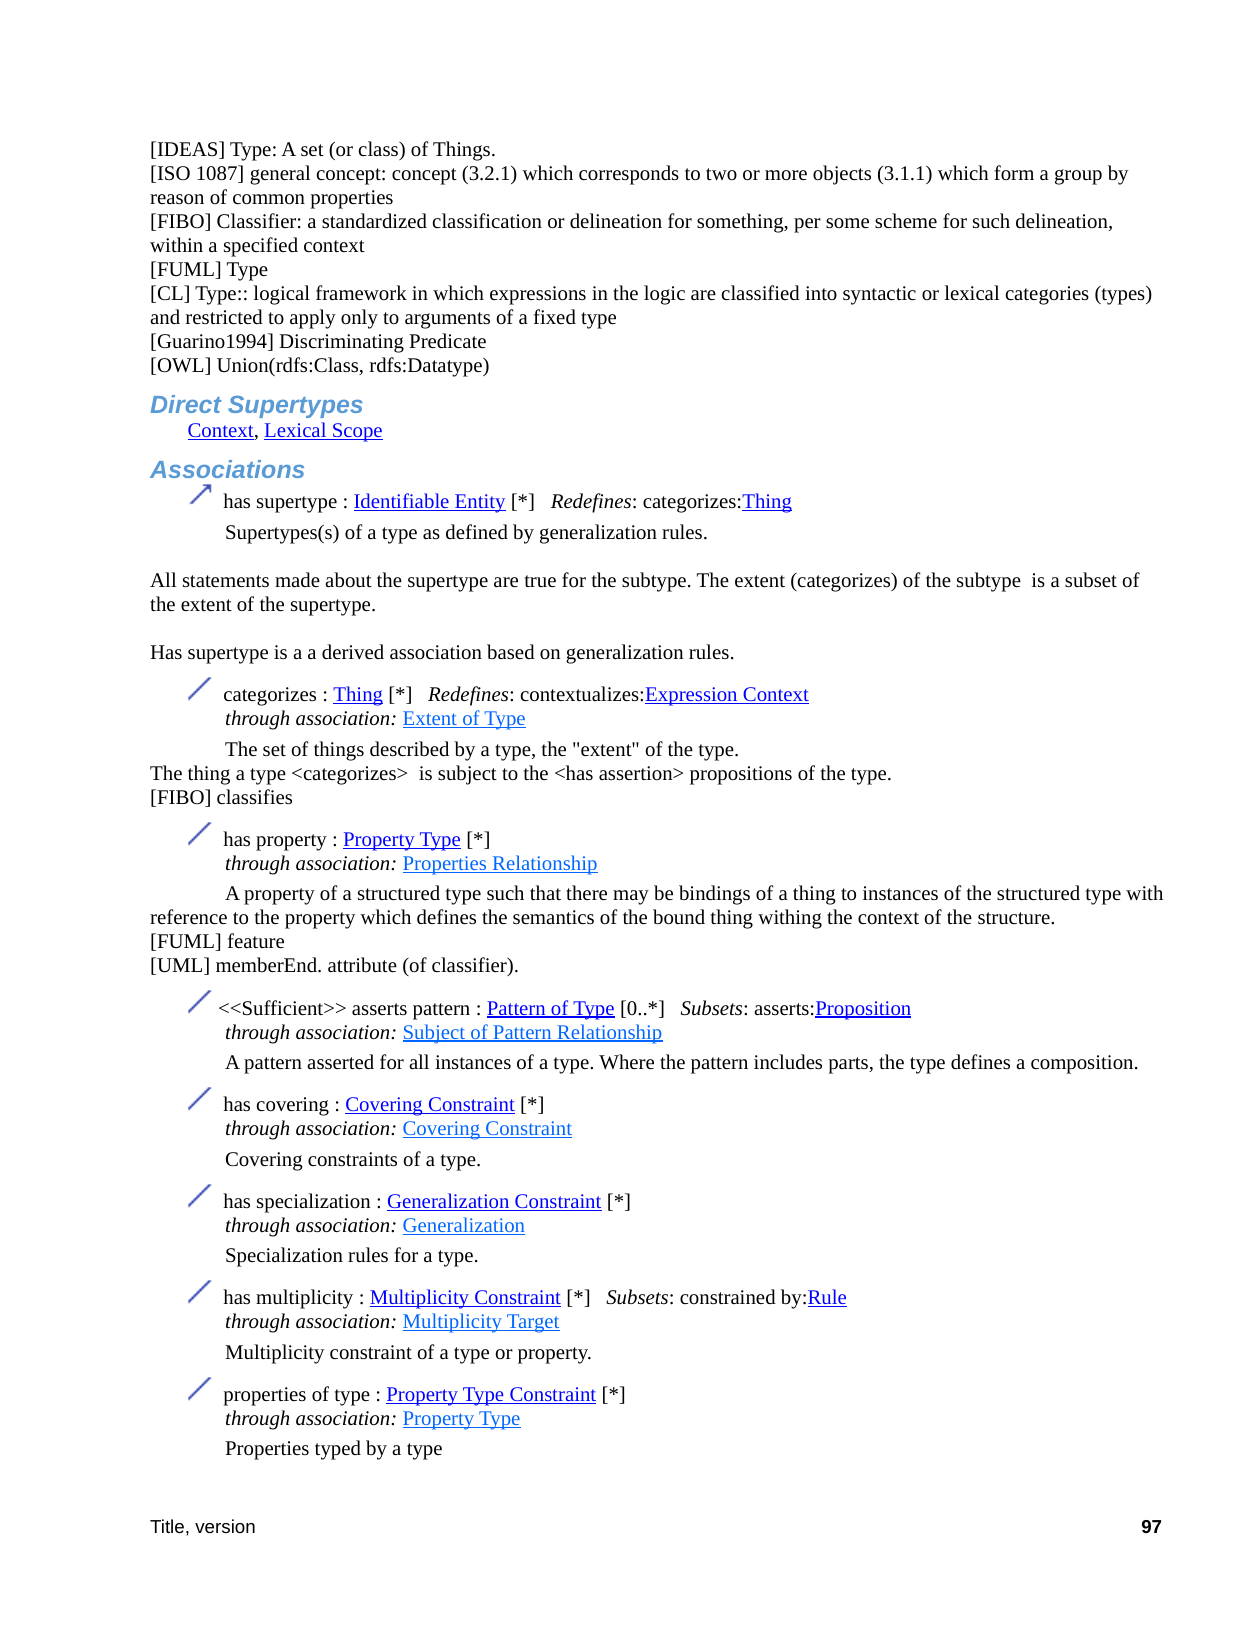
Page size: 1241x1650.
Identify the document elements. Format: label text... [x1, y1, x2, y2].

picture [187, 1279, 213, 1305]
text A pattern asserted for all instances of a type. Where the pattern includes parts, the type defines a composition. [150, 1050, 1165, 1074]
text through association: Properties Relationship [150, 851, 1165, 875]
subtitle Direct Supertypes [150, 390, 1165, 418]
text has supertype : Identifiable Entity [*] Redefines: categorizes:Thing [187, 484, 1165, 513]
picture [187, 1086, 213, 1112]
picture [187, 676, 213, 702]
text through association: Multiplicity Target [150, 1309, 1165, 1333]
picture [187, 821, 213, 847]
text categorizes : Thing [*] Redefines: contextualizes:Expression Context [187, 677, 1165, 706]
text has specialization : Generalization Constraint [*] [187, 1183, 1165, 1213]
text through association: Generalization [150, 1213, 1165, 1237]
text Context, Lexical Scope [187, 418, 1165, 442]
picture [187, 1376, 213, 1402]
text Supertypes(s) of a type as defined by generalization rules. All statements made about the supertype are true for the subtype. The extent (categorizes) of the subtype is a subset of the extent of the supertype. Has supertype is a a derived association based on generalization rules. [150, 520, 1165, 664]
picture [187, 989, 213, 1015]
text A property of a structured type such that there may be bindings of a thing to instances of the structured type with reference to the property which defines the semantics of the bound thing withing the context of the structure. [FUML] feature [UML] memberEnd. attribute (of classifier). [150, 881, 1165, 977]
text Specialization rules for a type. [150, 1243, 1165, 1267]
text has multiplicity : Multiplicity Constraint [*] Subsets: constrained by:Rule [187, 1280, 1165, 1309]
subtitle Associations [150, 455, 1165, 484]
text has covering : Covering Constraint [*] [187, 1087, 1165, 1116]
text through association: Property Type [150, 1406, 1165, 1430]
text <<Sufficient>> asserts pattern : Pattern of Type [0..*] Subsets: asserts:Proposition [187, 990, 1165, 1020]
picture [187, 483, 213, 509]
picture [187, 1183, 213, 1209]
text Covering constraints of a type. [150, 1147, 1165, 1171]
text through association: Extent of Type [150, 706, 1165, 730]
text has property : Property Type [*] [187, 821, 1165, 851]
text Properties typed by a type [150, 1436, 1165, 1460]
text [IDEAS] Type: A set (or class) of Things. [ISO 1087] general concept: concept (3.2.1) which corresponds to two or more objects (3.1.1) which form a group by reason of common properties [FIBO] Classifier: a standardized classification or delineation for something, per some scheme for such delineation, within a specified context [FUML] Type [CL] Type:: logical framework in which expressions in the logic are classified into syntactic or lexical categories (types) and restricted to apply only to arguments of a fixed type [Guarino1994] Discriminating Predicate [OWL] Union(rdfs:Class, rdfs:Datatype) [150, 112, 1165, 377]
text through association: Covering Constraint [150, 1116, 1165, 1140]
text properties of type : Property Type Constraint [*] [187, 1376, 1165, 1406]
text The set of things described by a type, the "extent" of the type. The thing a type <categorizes> is subject to the <has assertion> propositions of the type. [FIBO] classifies [150, 737, 1165, 809]
text through association: Subject of Pattern Relationship [150, 1020, 1165, 1044]
text Multiplicity constraint of a type or property. [150, 1340, 1165, 1364]
